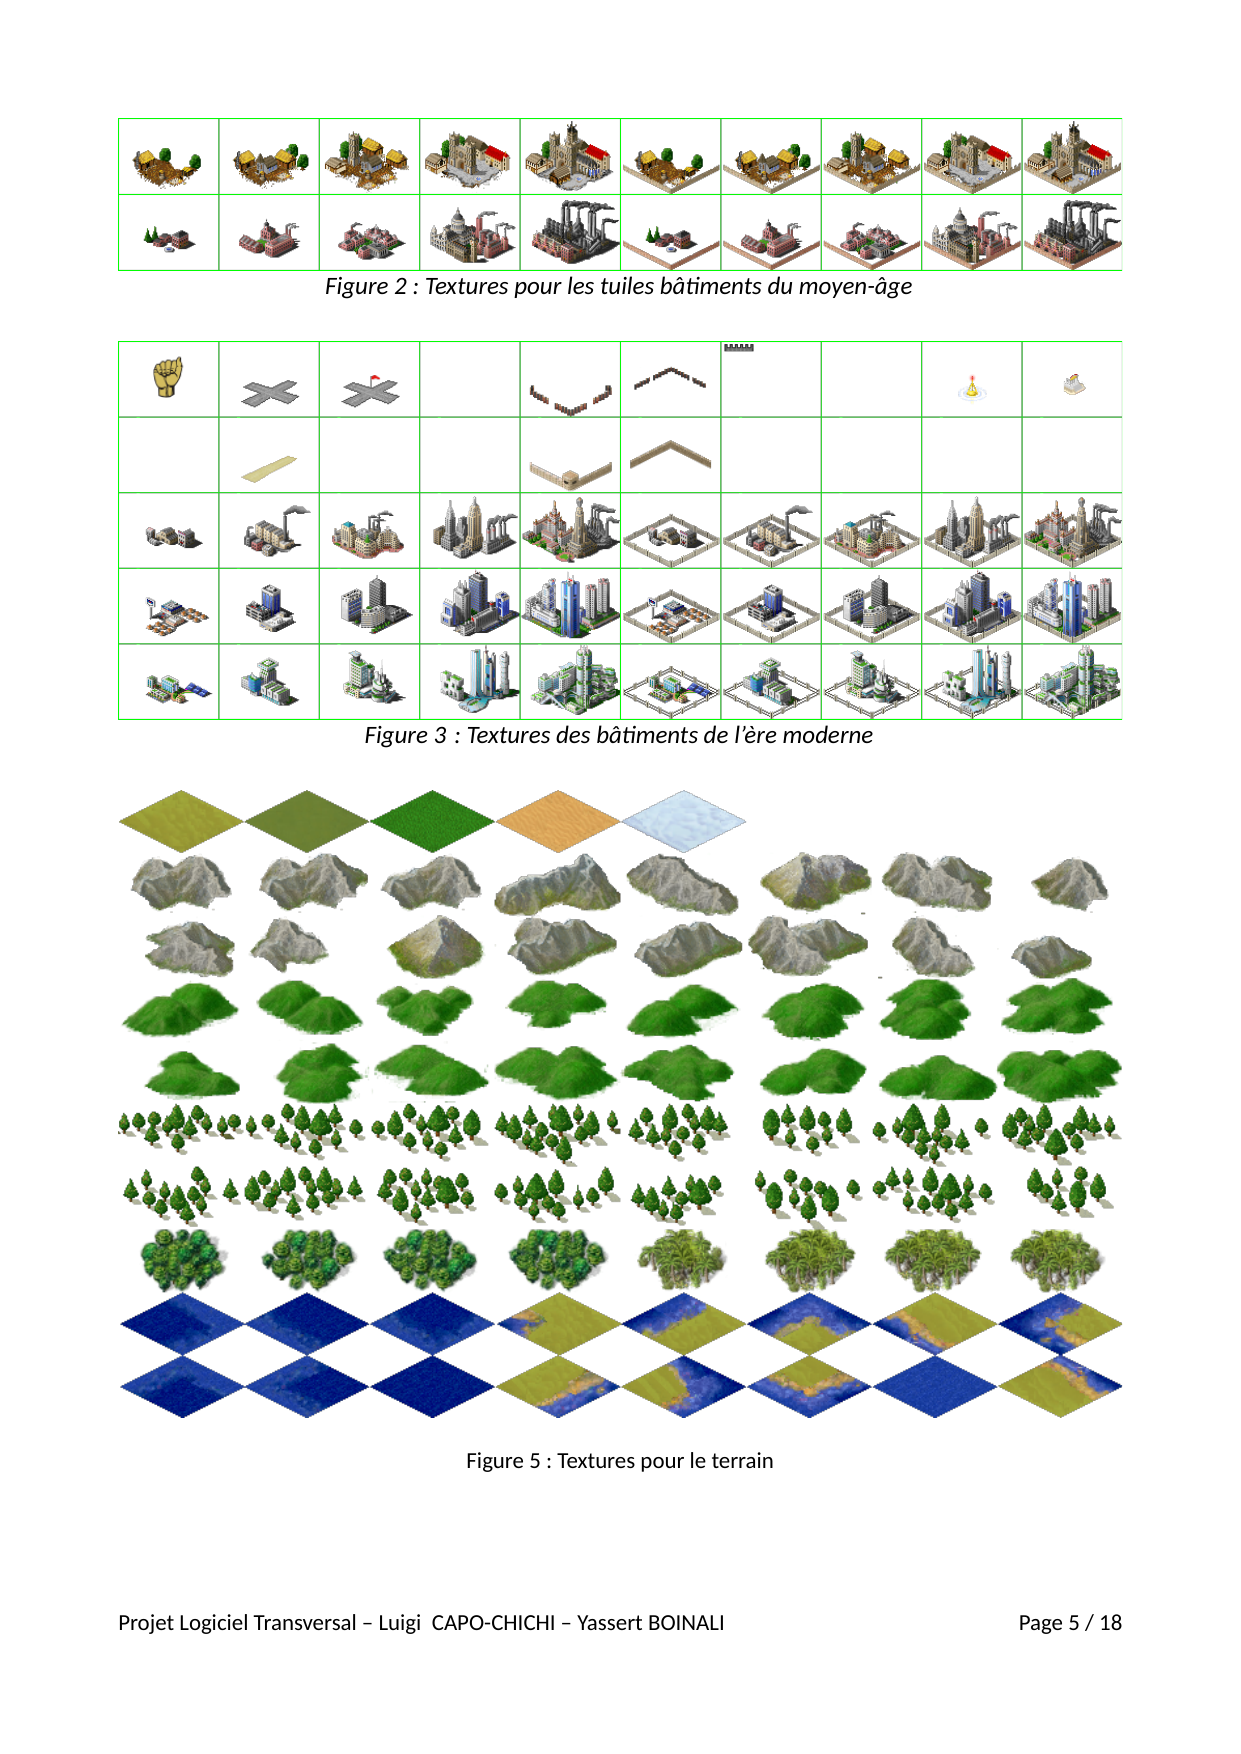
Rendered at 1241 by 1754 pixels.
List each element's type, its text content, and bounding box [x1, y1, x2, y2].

picture [118, 118, 1123, 271]
text Figure 3 : Textures des bâtiments de l’ère moderne [118, 720, 1122, 750]
text Figure 5 : Textures pour le terrain [118, 1446, 1122, 1474]
picture [118, 341, 1123, 720]
picture [118, 790, 1123, 1418]
text Figure 2 : Textures pour les tuiles bâtiments du moyen-âge [118, 271, 1122, 301]
